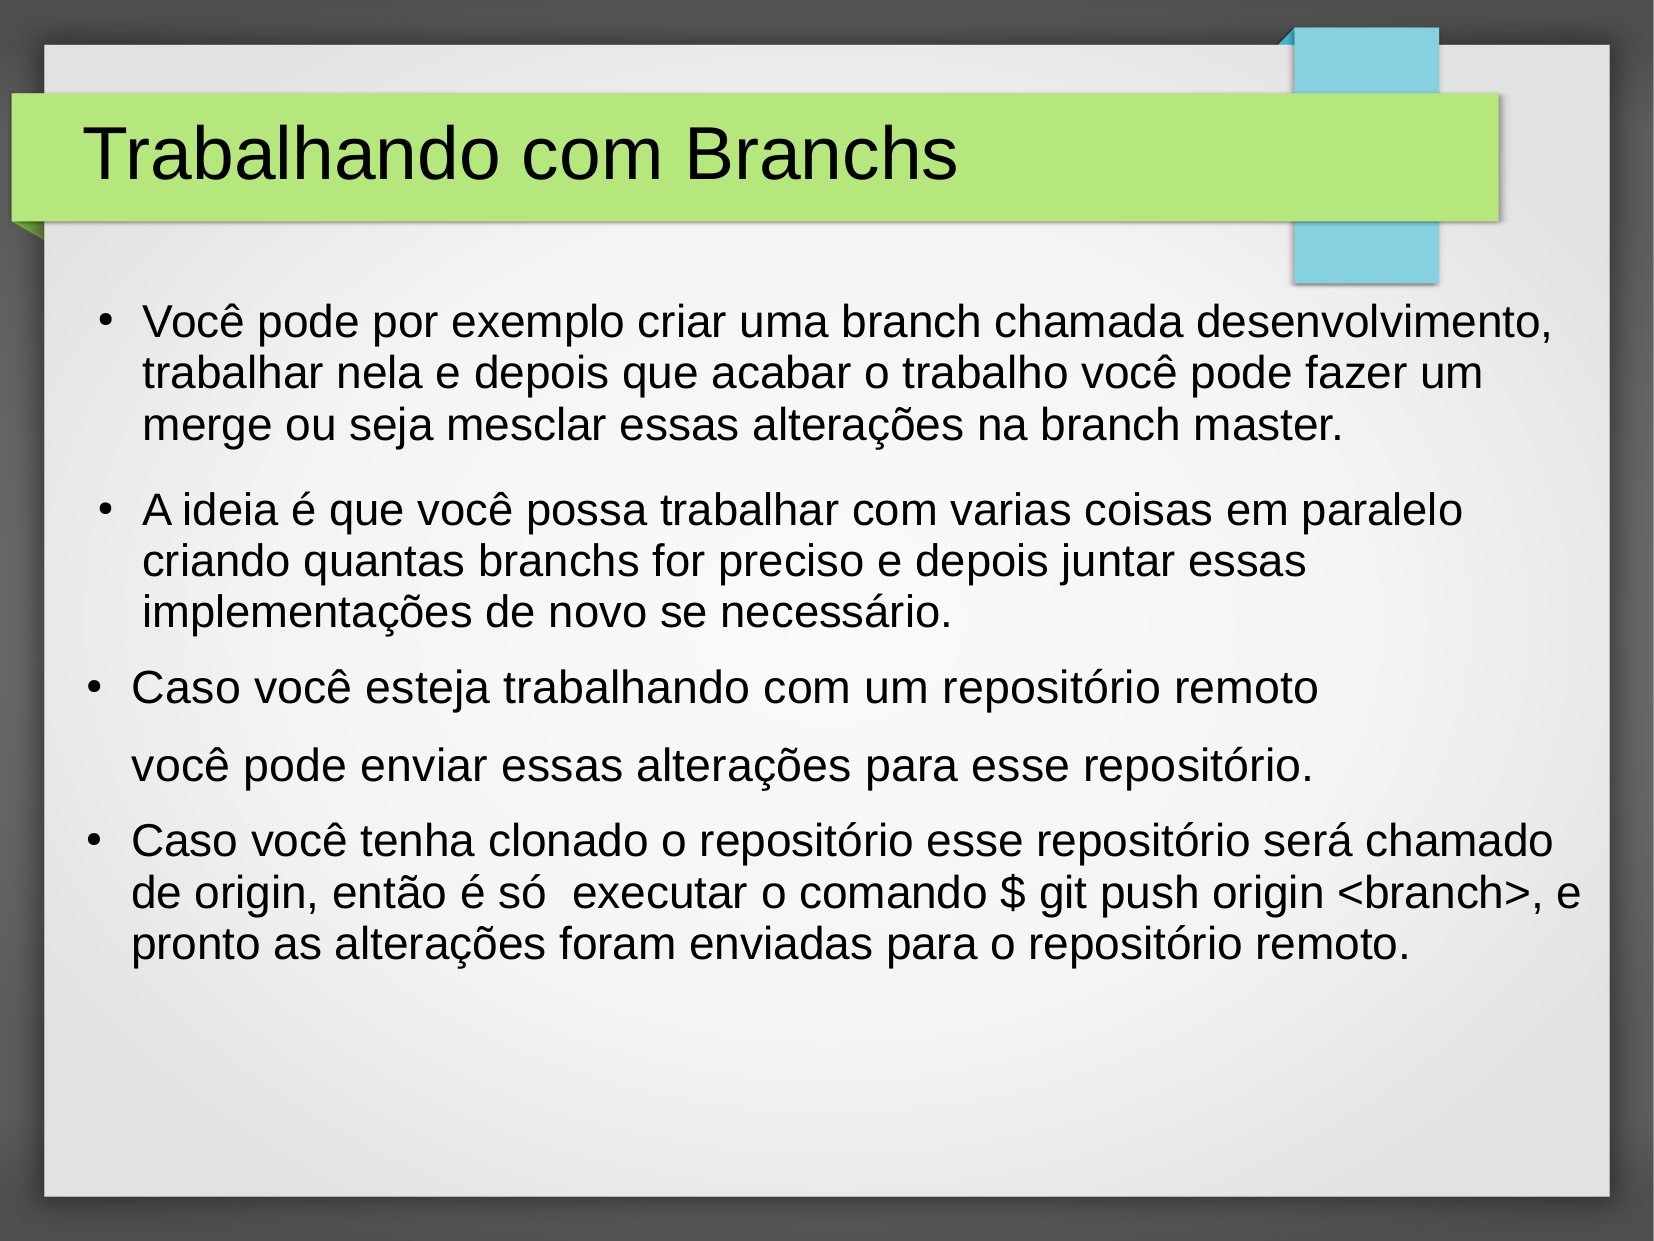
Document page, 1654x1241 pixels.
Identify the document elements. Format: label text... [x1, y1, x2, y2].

list Você pode por exemplo criar uma branch chamada desenvolvimento, trabalhar nela e depois que acabar o trabalho você pode fazer um merge ou seja mesclar essas alterações na branch master. [82, 295, 1571, 485]
title Trabalhando com Branchs [82, 94, 1264, 213]
list Caso você tenha clonado o repositório esse repositório será chamado de origin, então é só executar o comando $ git push origin <branch>, e pronto as alterações foram enviadas para o repositório remoto. [70, 814, 1583, 993]
picture [0, 0, 1654, 1241]
list Caso você esteja trabalhando com um repositório remoto você pode enviar essas alterações para esse repositório. [70, 661, 1560, 792]
list A ideia é que você possa trabalhar com varias coisas em paralelo criando quantas branchs for preciso e depois juntar essas implementações de novo se necessário. [82, 484, 1560, 638]
